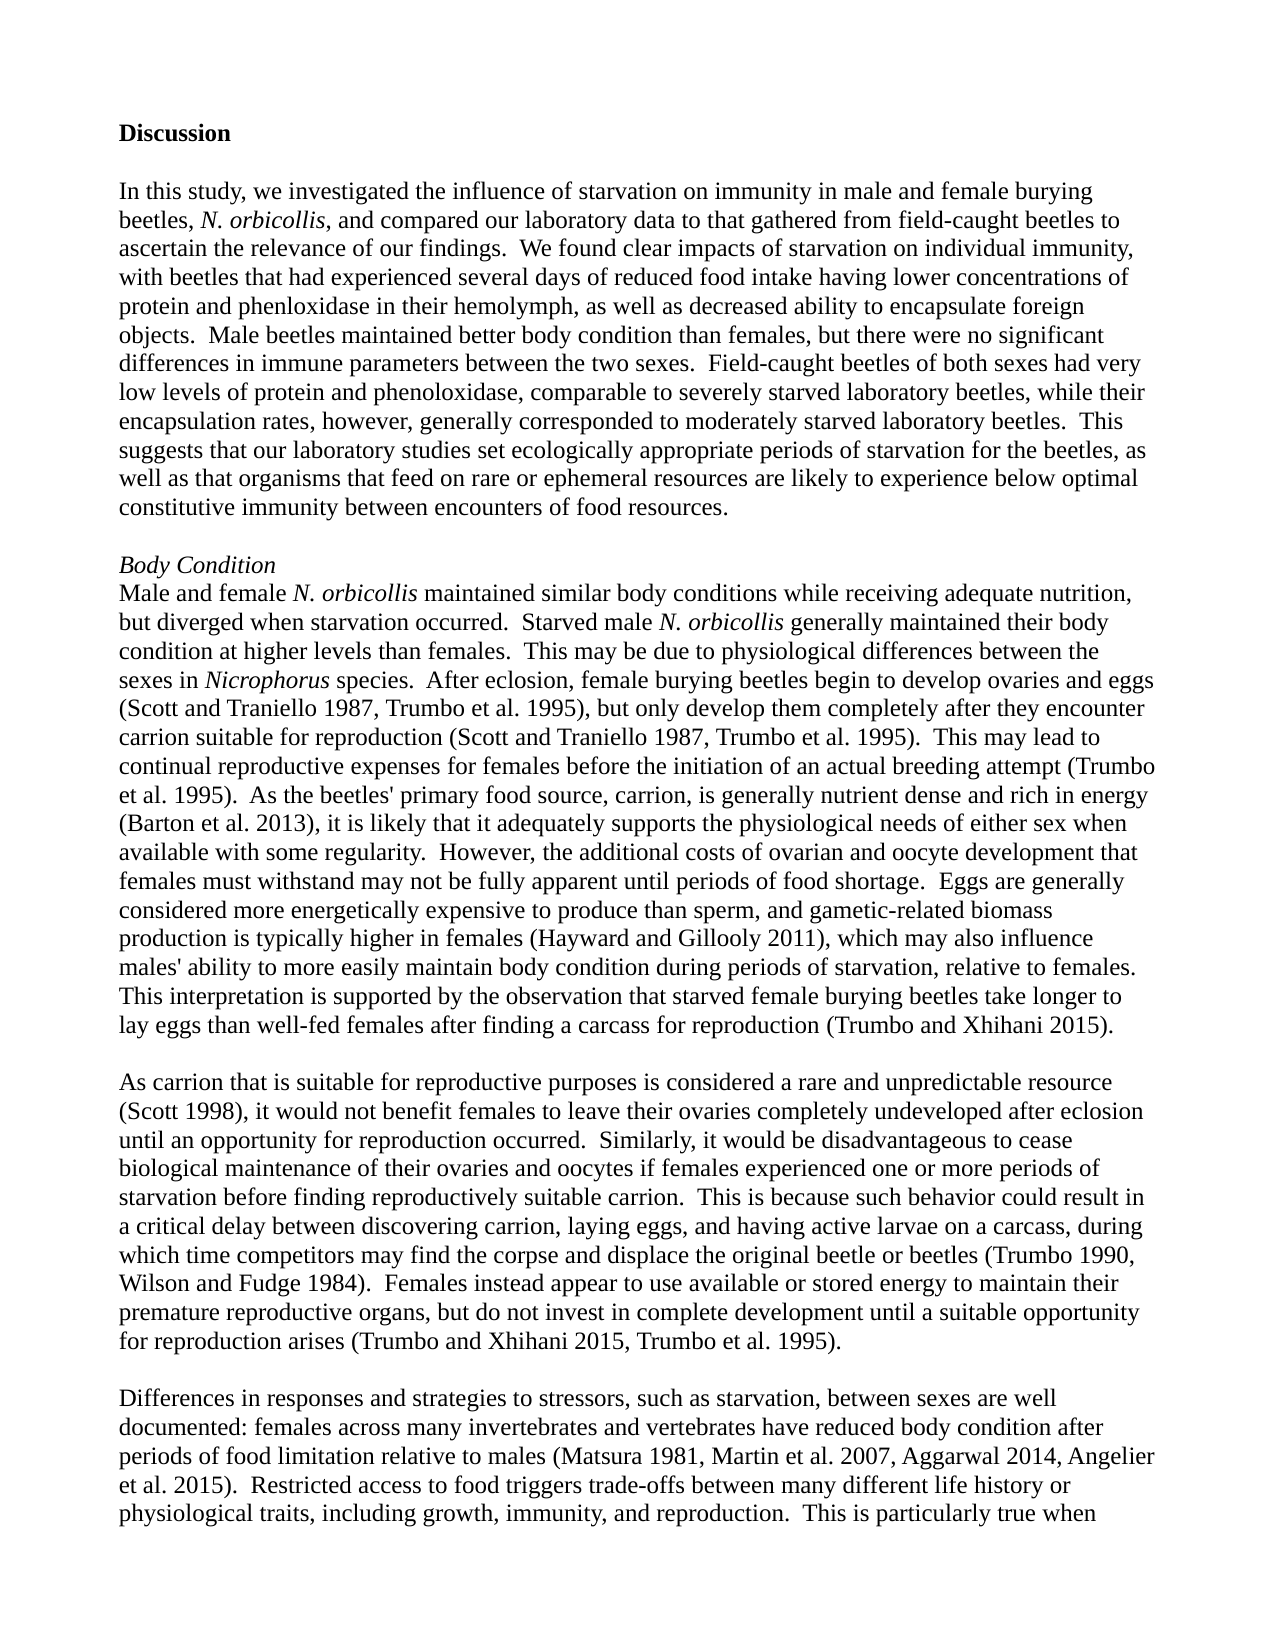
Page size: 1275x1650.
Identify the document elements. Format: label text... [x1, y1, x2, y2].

text Body Condition [118, 550, 1156, 578]
text Discussion [118, 118, 1156, 147]
text Male and female N. orbicollis maintained similar body conditions while receiving adequate nutrition, but diverged when starvation occurred. Starved male N. orbicollis generally maintained their body condition at higher levels than females. This may be due to physiological differences between the sexes in Nicrophorus species. After eclosion, female burying beetles begin to develop ovaries and eggs (Scott and Traniello 1987, Trumbo et al. 1995), but only develop them completely after they encounter carrion suitable for reproduction (Scott and Traniello 1987, Trumbo et al. 1995). This may lead to continual reproductive expenses for females before the initiation of an actual breeding attempt (Trumbo et al. 1995). As the beetles' primary food source, carrion, is generally nutrient dense and rich in energy (Barton et al. 2013), it is likely that it adequately supports the physiological needs of either sex when available with some regularity. However, the additional costs of ovarian and oocyte development that females must withstand may not be fully apparent until periods of food shortage. Eggs are generally considered more energetically expensive to produce than sperm, and gametic-related biomass production is typically higher in females (Hayward and Gillooly 2011), which may also influence males' ability to more easily maintain body condition during periods of starvation, relative to females. This interpretation is supported by the observation that starved female burying beetles take longer to lay eggs than well-fed females after finding a carcass for reproduction (Trumbo and Xhihani 2015). [118, 578, 1156, 1038]
text Differences in responses and strategies to stressors, such as starvation, between sexes are well documented: females across many invertebrates and vertebrates have reduced body condition after periods of food limitation relative to males (Matsura 1981, Martin et al. 2007, Aggarwal 2014, Angelier et al. 2015). Restricted access to food triggers trade-offs between many different life history or physiological traits, including growth, immunity, and reproduction. This is particularly true when [118, 1383, 1156, 1527]
text As carrion that is suitable for reproductive purposes is considered a rare and unpredictable resource (Scott 1998), it would not benefit females to leave their ovaries completely undeveloped after eclosion until an opportunity for reproduction occurred. Similarly, it would be disadvantageous to cease biological maintenance of their ovaries and oocytes if females experienced one or more periods of starvation before finding reproductively suitable carrion. This is because such behavior could result in a critical delay between discovering carrion, laying eggs, and having active larvae on a carcass, during which time competitors may find the corpse and displace the original beetle or beetles (Trumbo 1990, Wilson and Fudge 1984). Females instead appear to use available or stored energy to maintain their premature reproductive organs, but do not invest in complete development until a suitable opportunity for reproduction arises (Trumbo and Xhihani 2015, Trumbo et al. 1995). [118, 1067, 1156, 1355]
text In this study, we investigated the influence of starvation on immunity in male and female burying beetles, N. orbicollis, and compared our laboratory data to that gathered from field-caught beetles to ascertain the relevance of our findings. We found clear impacts of starvation on individual immunity, with beetles that had experienced several days of reduced food intake having lower concentrations of protein and phenloxidase in their hemolymph, as well as decreased ability to encapsulate foreign objects. Male beetles maintained better body condition than females, but there were no significant differences in immune parameters between the two sexes. Field-caught beetles of both sexes had very low levels of protein and phenoloxidase, comparable to severely starved laboratory beetles, while their encapsulation rates, however, generally corresponded to moderately starved laboratory beetles. This suggests that our laboratory studies set ecologically appropriate periods of starvation for the beetles, as well as that organisms that feed on rare or ephemeral resources are likely to experience below optimal constitutive immunity between encounters of food resources. [118, 176, 1156, 521]
